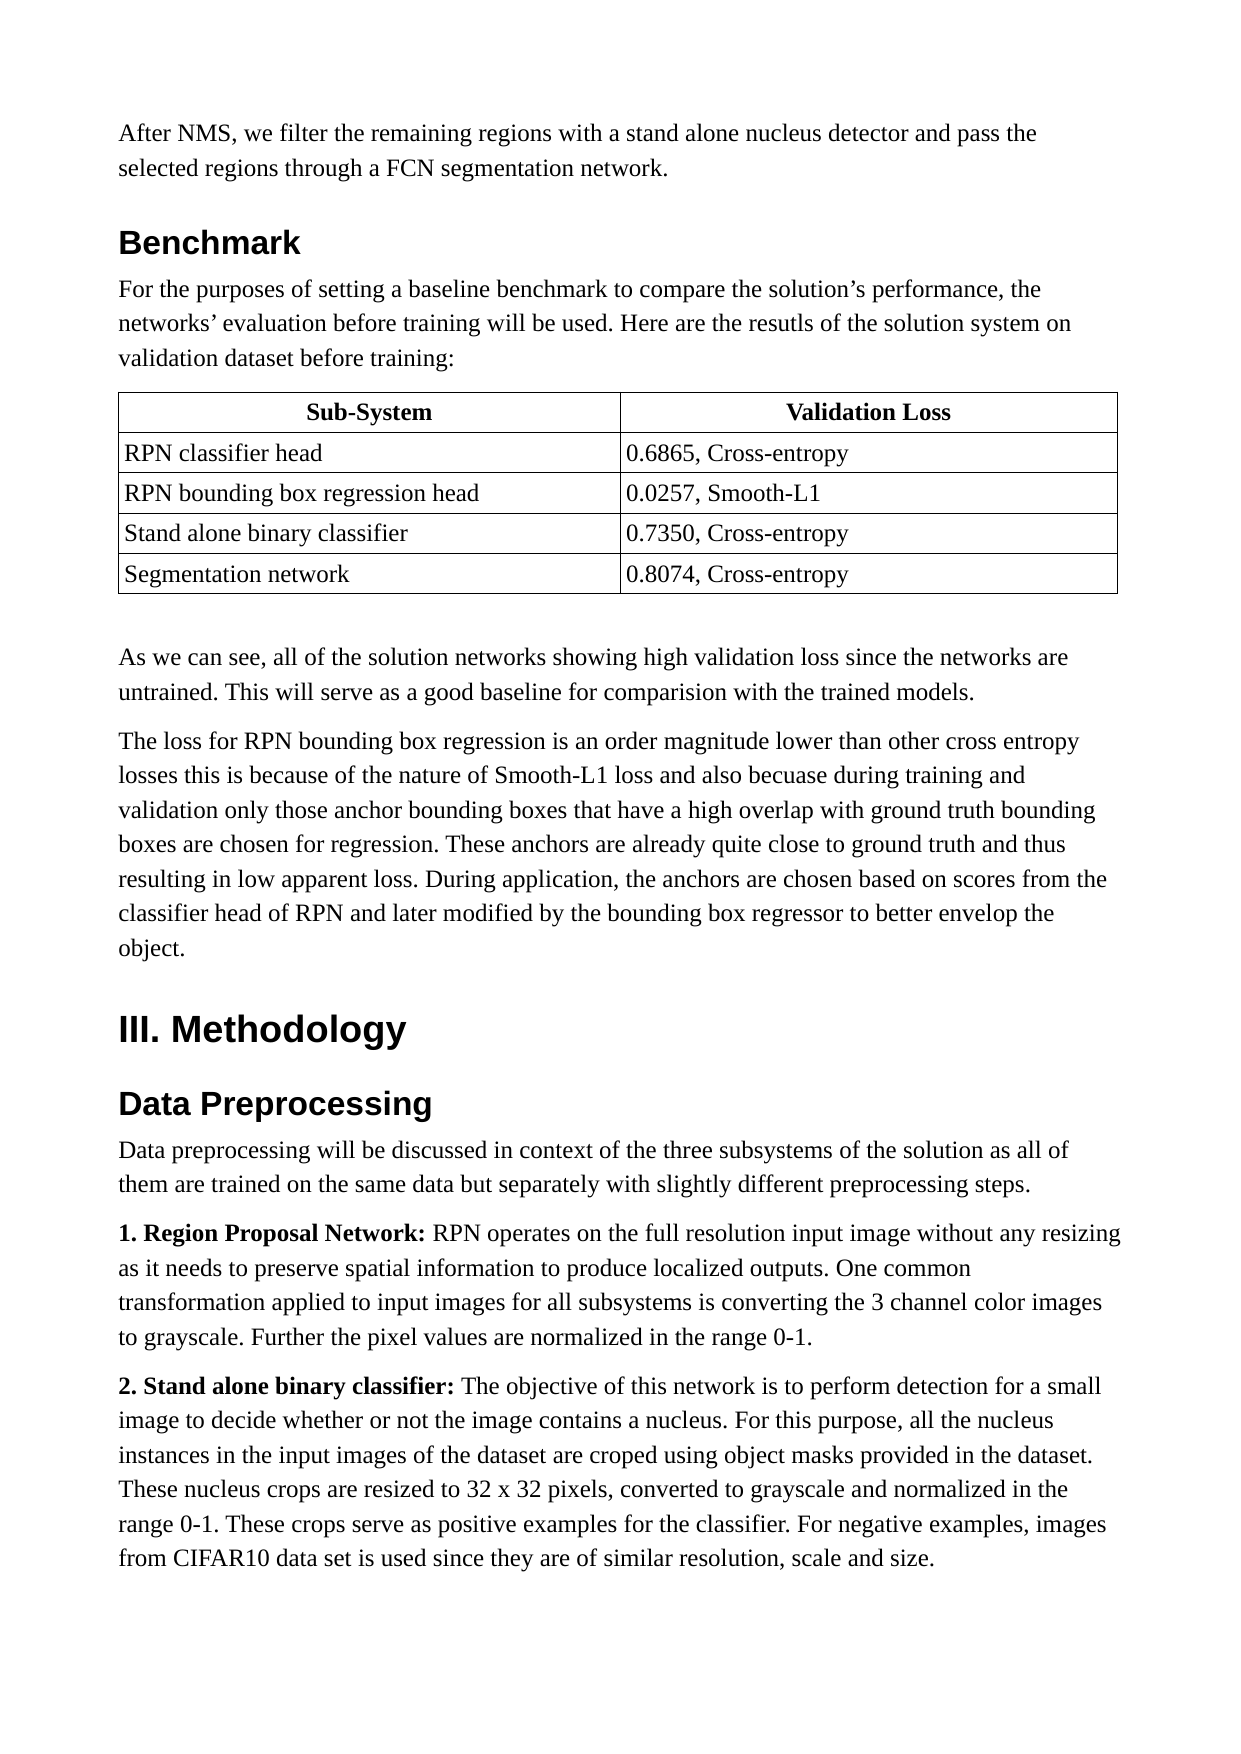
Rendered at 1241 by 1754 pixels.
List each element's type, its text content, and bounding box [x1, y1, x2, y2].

text Data preprocessing will be discussed in context of the three subsystems of the solution as all of them are trained on the same data but separately with slightly different preprocessing steps. [118, 1135, 1122, 1198]
table_cell RPN classifier head [119, 433, 620, 472]
text The loss for RPN bounding box regression is an order magnitude lower than other cross entropy losses this is because of the nature of Smooth-L1 loss and also becuase during training and validation only those anchor bounding boxes that have a high overlap with ground truth bounding boxes are chosen for regression. These anchors are already quite close to ground truth and thus resulting in low apparent loss. During application, the anchors are chosen based on scores from the classifier head of RPN and later modified by the bounding box regressor to better envelop the object. [118, 726, 1122, 962]
table_cell 0.0257, Smooth-L1 [621, 473, 1117, 513]
text 1. Region Proposal Network: RPN operates on the full resolution input image without any resizing as it needs to preserve spatial information to produce localized outputs. One common transformation applied to input images for all subsystems is converting the 3 channel color images to grayscale. Further the pixel values are normalized in the range 0-1. [118, 1218, 1122, 1351]
subtitle Data Preprocessing [118, 1084, 1122, 1122]
table_header Sub-System [119, 393, 620, 432]
table_cell 0.6865, Cross-entropy [621, 433, 1117, 472]
table_cell Stand alone binary classifier [119, 514, 620, 553]
table_cell 0.8074, Cross-entropy [621, 554, 1117, 593]
table_cell RPN bounding box regression head [119, 473, 620, 513]
table_header Validation Loss [621, 393, 1117, 432]
text For the purposes of setting a baseline benchmark to compare the solution’s performance, the networks’ evaluation before training will be used. Here are the resutls of the solution system on validation dataset before training: [118, 274, 1122, 371]
subtitle III. Methodology [118, 1007, 1122, 1051]
text After NMS, we filter the remaining regions with a stand alone nucleus detector and pass the selected regions through a FCN segmentation network. [118, 118, 1122, 181]
table_cell Segmentation network [119, 554, 620, 593]
text As we can see, all of the solution networks showing high validation loss since the networks are untrained. This will serve as a good baseline for comparision with the trained models. [118, 642, 1122, 706]
text 2. Stand alone binary classifier: The objective of this network is to perform detection for a small image to decide whether or not the image contains a nucleus. For this purpose, all the nucleus instances in the input images of the dataset are croped using object masks provided in the dataset. These nucleus crops are resized to 32 x 32 pixels, converted to grayscale and normalized in the range 0-1. These crops serve as positive examples for the classifier. For negative examples, images from CIFAR10 data set is used since they are of similar resolution, scale and size. [118, 1371, 1122, 1572]
table_cell 0.7350, Cross-entropy [621, 514, 1117, 553]
subtitle Benchmark [118, 222, 1122, 261]
